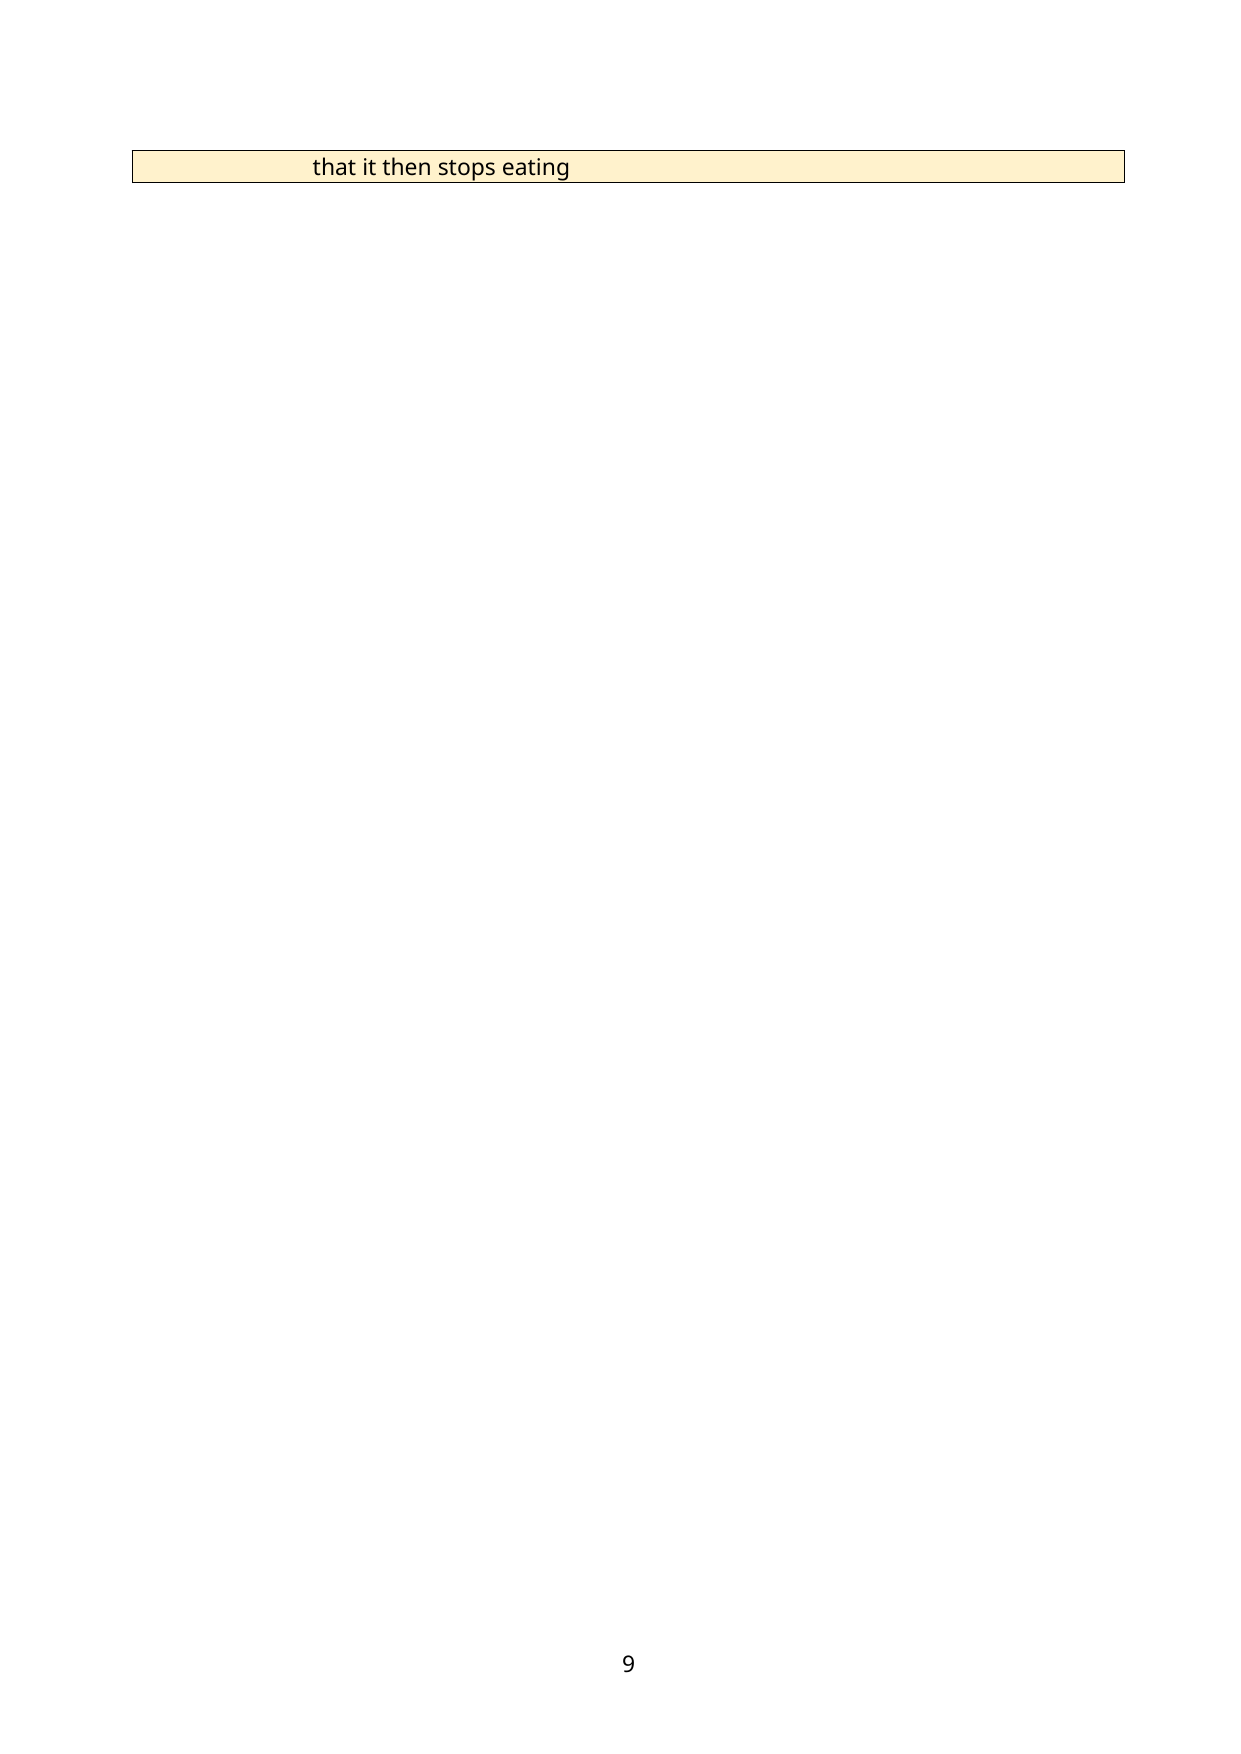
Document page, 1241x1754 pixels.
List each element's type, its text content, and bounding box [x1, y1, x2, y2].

text that it then stops eating [133, 151, 1124, 182]
